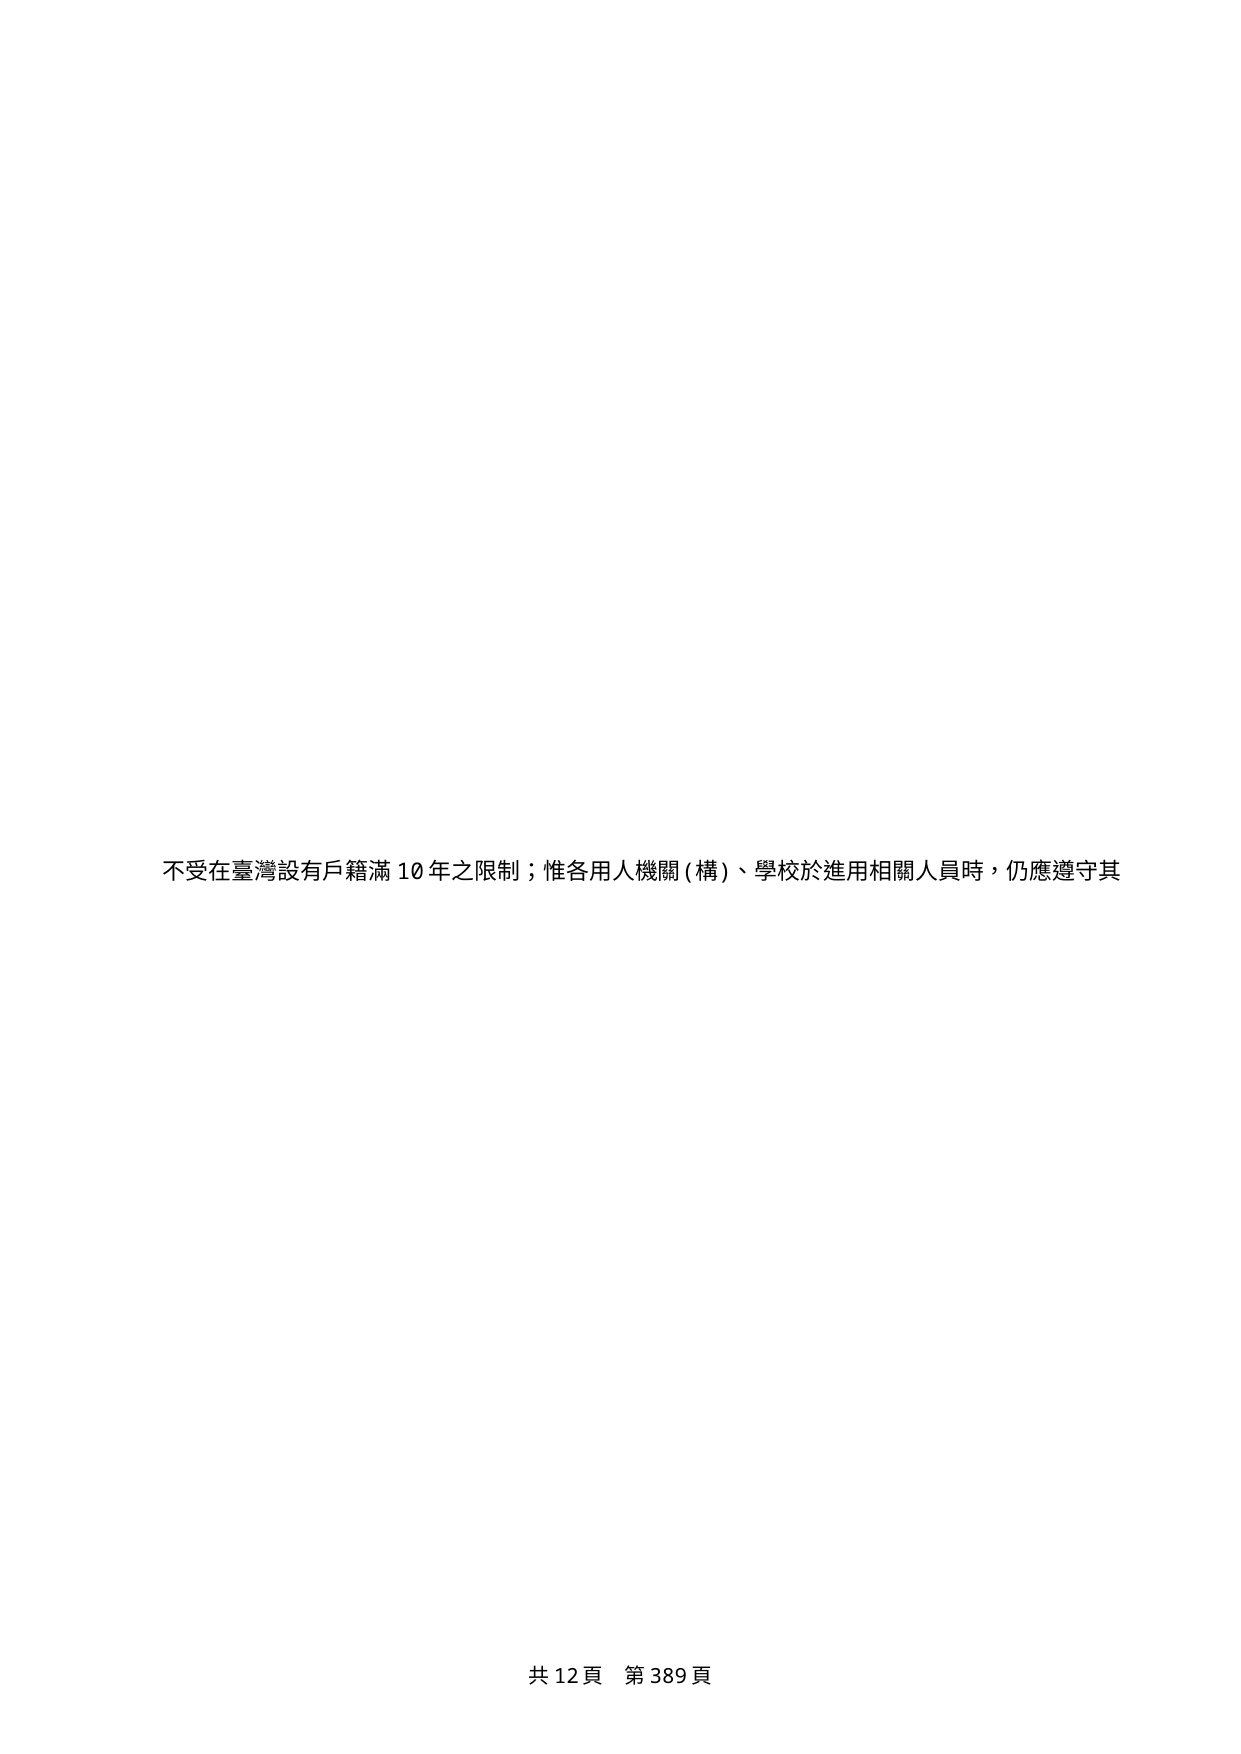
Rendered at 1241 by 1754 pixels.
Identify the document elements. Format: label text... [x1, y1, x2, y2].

text 不受在臺灣設有戶籍滿10年之限制；惟各用人機關(構)、學校於進用相關人員時，仍應遵守其 [118, 828, 1122, 891]
